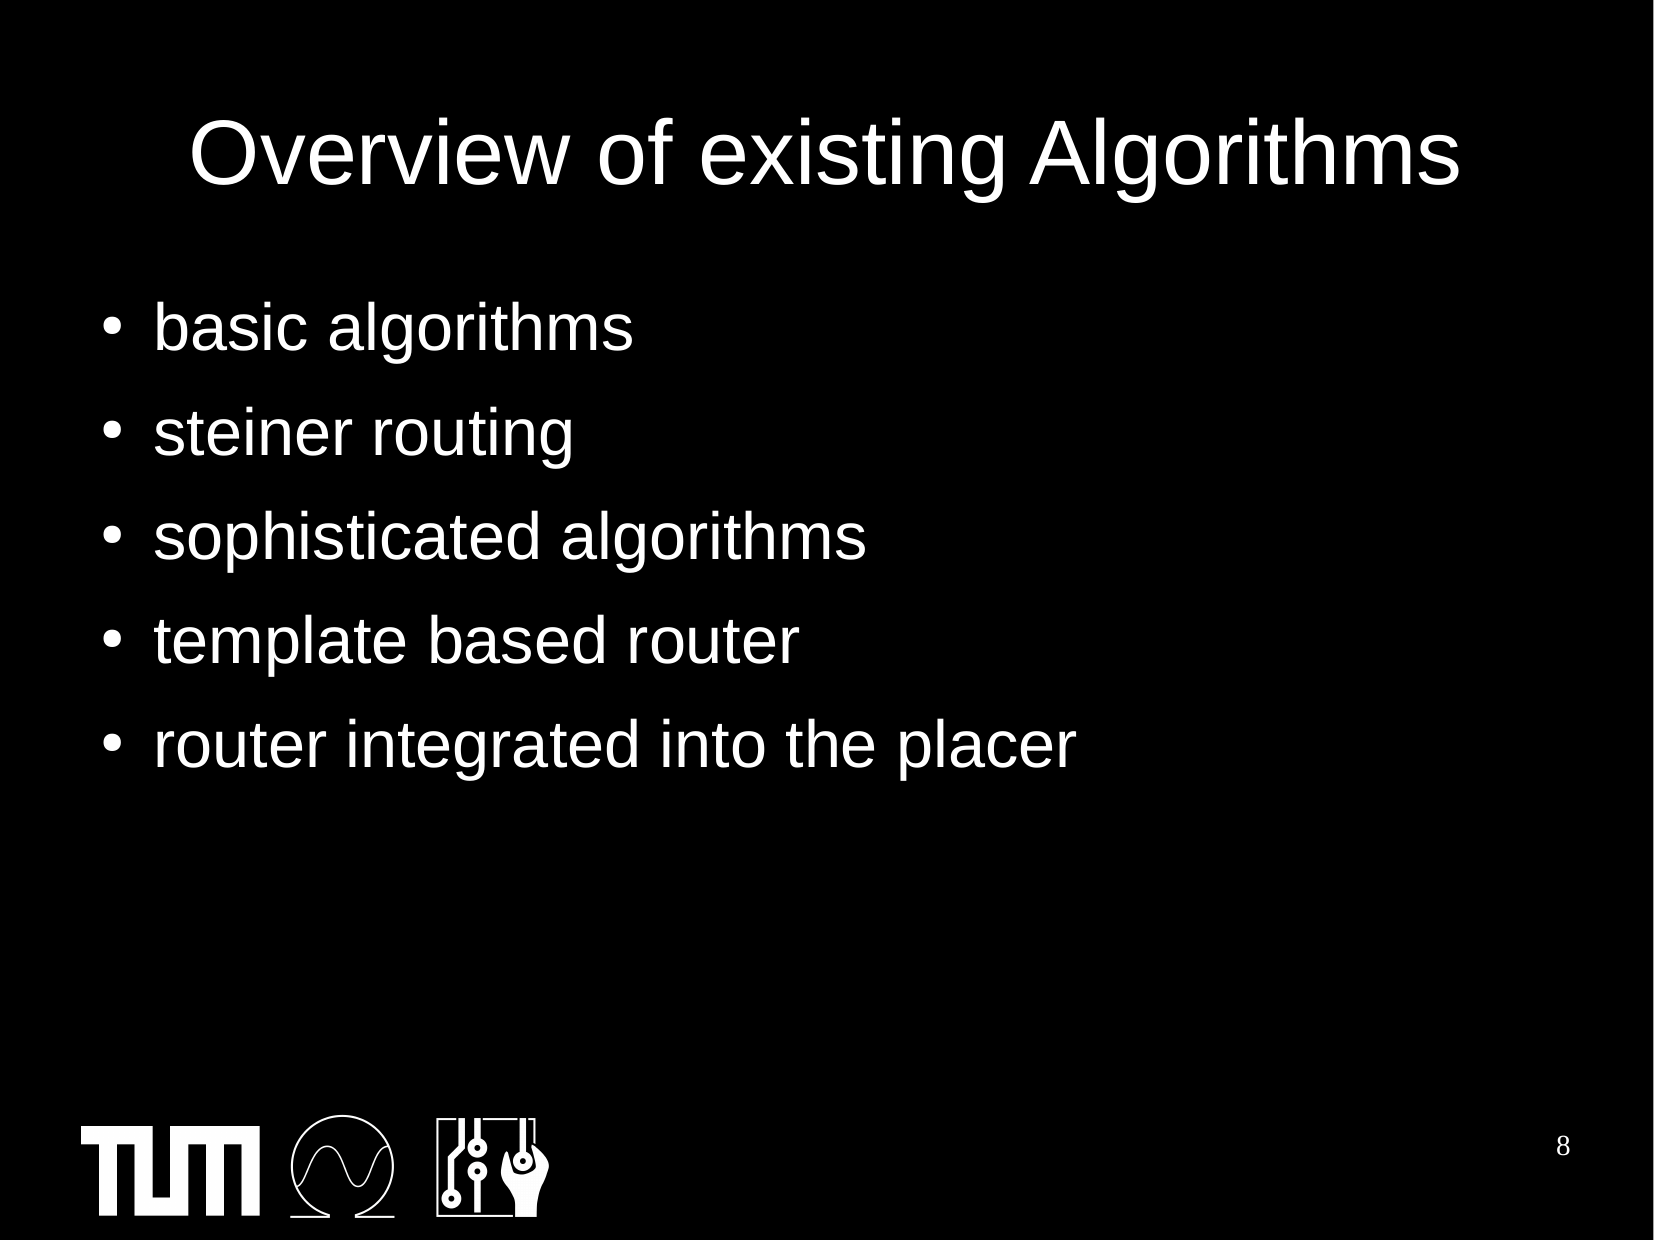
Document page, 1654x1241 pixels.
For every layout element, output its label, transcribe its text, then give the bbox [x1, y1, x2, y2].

picture [283, 1109, 402, 1227]
title Overview of existing Algorithms [82, 49, 1571, 257]
picture [63, 1108, 272, 1227]
picture [425, 1109, 554, 1227]
list basic algorithms steiner routing sophisticated algorithms template based router router integrated into the placer [82, 290, 1571, 1109]
